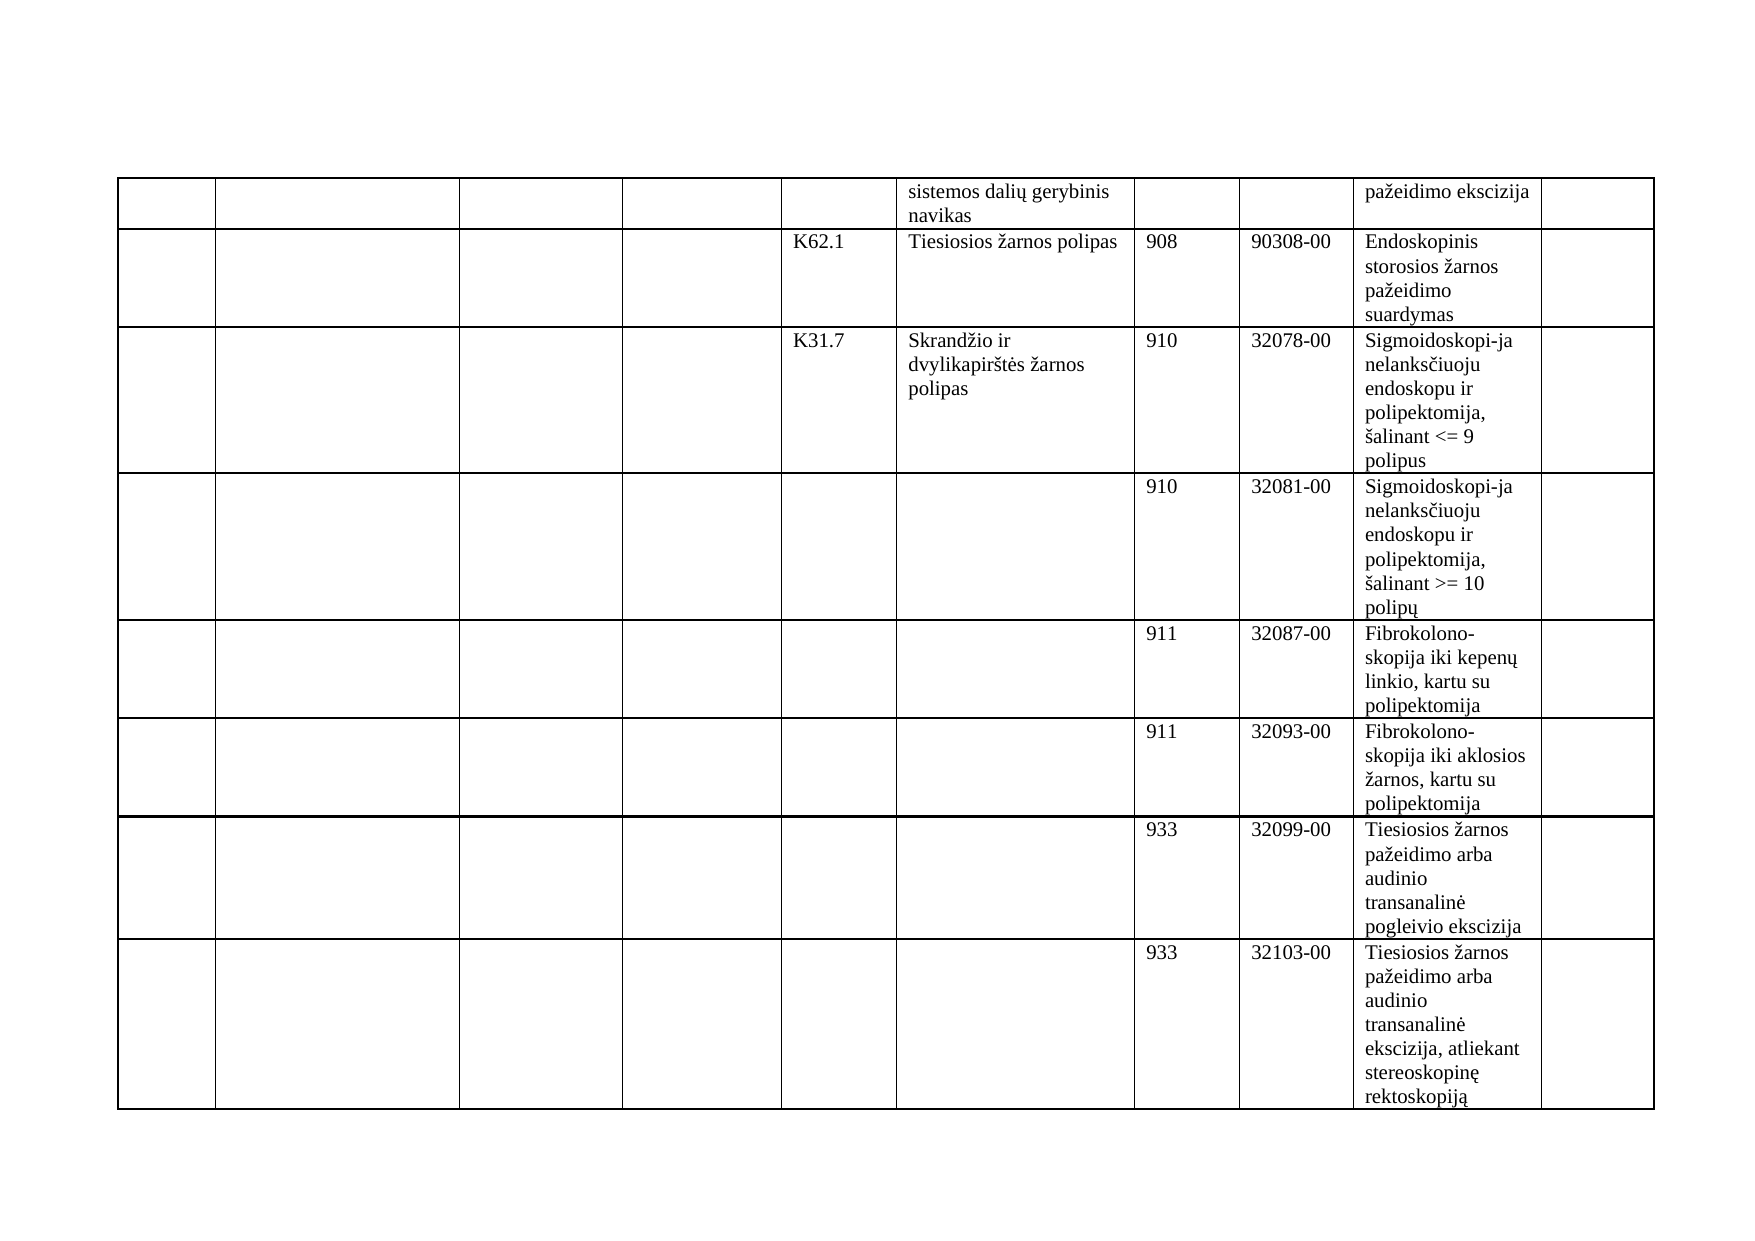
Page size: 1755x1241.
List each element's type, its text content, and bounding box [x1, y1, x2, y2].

table_cell [216, 328, 459, 472]
table_cell [1542, 328, 1653, 472]
table_cell [216, 230, 459, 326]
table_cell Fibrokolono-skopija iki aklosios žarnos, kartu su polipektomija [1354, 719, 1541, 815]
table_cell [623, 179, 781, 227]
table_cell [460, 719, 622, 815]
table_cell [623, 940, 781, 1108]
table_cell [216, 818, 459, 938]
table_cell [782, 719, 896, 815]
table_cell [623, 621, 781, 717]
table_cell 933 [1135, 940, 1239, 1108]
table_cell [460, 474, 622, 619]
table_cell Sigmoidoskopi-ja nelanksčiuoju endoskopu ir polipektomija, šalinant <= 9 polipus [1354, 328, 1541, 472]
table_cell [119, 940, 215, 1108]
table_cell pažeidimo ekscizija [1354, 179, 1541, 227]
table_cell 910 [1135, 474, 1239, 619]
table_cell [1542, 818, 1653, 938]
table_cell 90308-00 [1240, 230, 1353, 326]
table_cell sistemos dalių gerybinis navikas [897, 179, 1134, 227]
table_cell [1240, 179, 1353, 227]
table_cell 32087-00 [1240, 621, 1353, 717]
table_cell [216, 940, 459, 1108]
table_cell [1542, 474, 1653, 619]
table_cell [119, 719, 215, 815]
table_cell [216, 474, 459, 619]
table_cell [119, 328, 215, 472]
table_cell [1542, 621, 1653, 717]
table_cell [460, 818, 622, 938]
table_cell 32093-00 [1240, 719, 1353, 815]
table_cell Fibrokolono-skopija iki kepenų linkio, kartu su polipektomija [1354, 621, 1541, 717]
table_cell [119, 621, 215, 717]
table_cell [216, 179, 459, 227]
table_cell Skrandžio ir dvylikapirštės žarnos polipas [897, 328, 1134, 472]
table_cell [623, 328, 781, 472]
table_cell [897, 940, 1134, 1108]
table_cell [1542, 940, 1653, 1108]
table_cell [897, 719, 1134, 815]
table_cell [623, 230, 781, 326]
table_cell [1542, 719, 1653, 815]
table_cell [216, 719, 459, 815]
table_cell [782, 179, 896, 227]
table_cell 32078-00 [1240, 328, 1353, 472]
table_cell [460, 621, 622, 717]
table_cell Sigmoidoskopi-ja nelanksčiuoju endoskopu ir polipektomija, šalinant >= 10 polipų [1354, 474, 1541, 619]
table_cell [460, 940, 622, 1108]
table_cell [782, 474, 896, 619]
table_cell [1135, 179, 1239, 227]
table_cell [460, 328, 622, 472]
table_cell 911 [1135, 621, 1239, 717]
table_cell 933 [1135, 818, 1239, 938]
table_cell 32103-00 [1240, 940, 1353, 1108]
table_cell [119, 179, 215, 227]
table_cell Tiesiosios žarnos pažeidimo arba audinio transanalinė pogleivio ekscizija [1354, 818, 1541, 938]
table_cell Endoskopinis storosios žarnos pažeidimo suardymas [1354, 230, 1541, 326]
table_cell [1542, 230, 1653, 326]
table_cell 910 [1135, 328, 1239, 472]
table_cell Tiesiosios žarnos pažeidimo arba audinio transanalinė ekscizija, atliekant stereoskopinę rektoskopiją [1354, 940, 1541, 1108]
table_cell 908 [1135, 230, 1239, 326]
table_cell 911 [1135, 719, 1239, 815]
table_cell Tiesiosios žarnos polipas [897, 230, 1134, 326]
table_cell [119, 818, 215, 938]
table_cell K31.7 [782, 328, 896, 472]
table_cell 32081-00 [1240, 474, 1353, 619]
table_cell [623, 719, 781, 815]
table_cell [897, 621, 1134, 717]
table_cell [460, 230, 622, 326]
table_cell [1542, 179, 1653, 227]
table_cell 32099-00 [1240, 818, 1353, 938]
table_cell [623, 474, 781, 619]
table_cell [782, 621, 896, 717]
table_cell [216, 621, 459, 717]
table_cell [460, 179, 622, 227]
table_cell [782, 818, 896, 938]
table_cell [897, 818, 1134, 938]
table_cell [119, 230, 215, 326]
table_cell [897, 474, 1134, 619]
table_cell [119, 474, 215, 619]
table_cell [782, 940, 896, 1108]
table_cell K62.1 [782, 230, 896, 326]
table_cell [623, 818, 781, 938]
